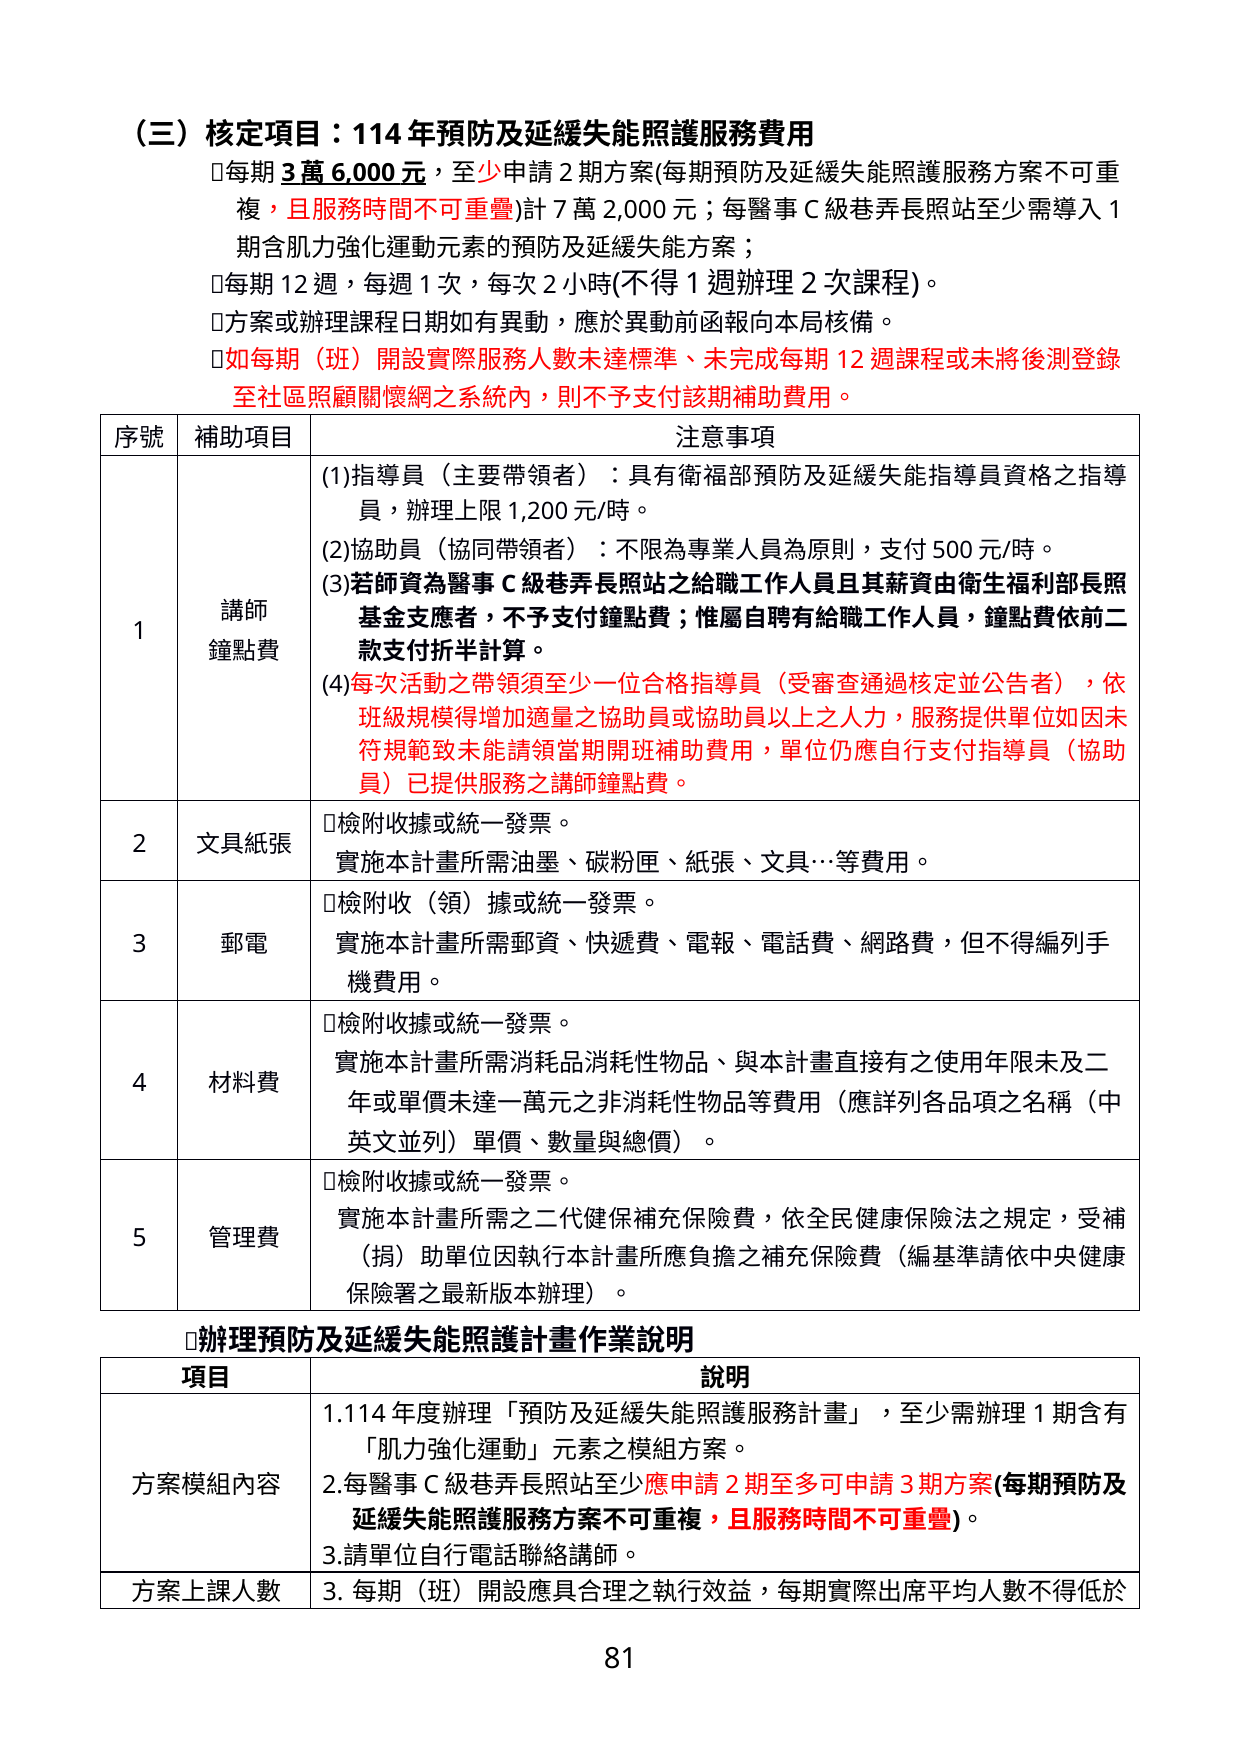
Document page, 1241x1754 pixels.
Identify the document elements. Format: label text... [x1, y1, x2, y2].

table_cell 管理費 [178, 1160, 310, 1310]
table_cell 檢附收據或統一發票。 實施本計畫所需油墨、碳粉匣、紙張、文具…等費用。 [311, 801, 1139, 880]
text 辦理預防及延緩失能照護計畫作業說明 [184, 1323, 1122, 1357]
table_cell 方案模組內容 [101, 1394, 310, 1571]
text （三）核定項目：114年預防及延緩失能照護服務費用 [118, 118, 1122, 151]
table_cell 4 [101, 1001, 177, 1159]
table_header 補助項目 [178, 415, 310, 454]
table_header 項目 [101, 1358, 310, 1393]
table_cell 檢附收（領）據或統一發票。 實施本計畫所需郵資、快遞費、電報、電話費、網路費，但不得編列手 機費用。 [311, 881, 1139, 999]
table_cell 3 [101, 881, 177, 999]
table_cell 檢附收據或統一發票。 實施本計畫所需之二代健保補充保險費，依全民健康保險法之規定，受補（捐）助單位因執行本計畫所應負擔之補充保險費（編基準請依中央健康保險署之最新版本辦理）。 [311, 1160, 1139, 1310]
table_header 注意事項 [311, 415, 1139, 454]
text 方案或辦理課程日期如有異動，應於異動前函報向本局核備。 [209, 301, 1122, 339]
table_cell 檢附收據或統一發票。 實施本計畫所需消耗品消耗性物品、與本計畫直接有之使用年限未及二 年或單價未達一萬元之非消耗性物品等費用（應詳列各品項之名稱（中 英文並列）單價、數量與總價）。 [311, 1001, 1139, 1159]
table_cell 1 [101, 456, 177, 799]
table_cell (1)指導員（主要帶領者）：具有衛福部預防及延緩失能指導員資格之指導員，辦理上限1,200元/時。 (2)協助員（協同帶領者）：不限為專業人員為原則，支付500元/時。 (3)若師資為醫事C級巷弄長照站之給職工作人員且其薪資由衛生福利部長照基金支應者，不予支付鐘點費；惟屬自聘有給職工作人員，鐘點費依前二款支付折半計算。 (4)每次活動之帶領須至少一位合格指導員（受審查通過核定並公告者），依班級規模得增加適量之協助員或協助員以上之人力，服務提供單位如因未符規範致未能請領當期開班補助費用，單位仍應自行支付指導員（協助員）已提供服務之講師鐘點費。 [311, 456, 1139, 799]
text 如每期（班）開設實際服務人數未達標準、未完成每期12週課程或未將後測登錄至社區照顧關懷網之系統內，則不予支付該期補助費用。 [209, 339, 1122, 414]
table_cell 文具紙張 [178, 801, 310, 880]
text 每期3萬6,000元，至少申請2期方案(每期預防及延緩失能照護服務方案不可重複，且服務時間不可重疊)計7萬2,000元；每醫事C級巷弄長照站至少需導入1期含肌力強化運動元素的預防及延緩失能方案； [209, 151, 1122, 264]
table_cell 方案上課人數 [101, 1573, 310, 1608]
table_cell 1.114年度辦理「預防及延緩失能照護服務計畫」，至少需辦理1期含有「肌力強化運動」元素之模組方案。 2.每醫事C級巷弄長照站至少應申請2期至多可申請3期方案(每期預防及延緩失能照護服務方案不可重複，且服務時間不可重疊)。 3.請單位自行電話聯絡講師。 [311, 1394, 1139, 1571]
table_cell 講師 鐘點費 [178, 456, 310, 799]
text 每期12週，每週1次，每次2小時(不得1週辦理2次課程)。 [209, 264, 1122, 301]
table_cell 郵電 [178, 881, 310, 999]
table_cell 5 [101, 1160, 177, 1310]
table_header 序號 [101, 415, 177, 454]
table_header 說明 [311, 1358, 1139, 1393]
table_cell 每期（班）開設應具合理之執行效益，每期實際出席平均人數不得低於 [311, 1573, 1139, 1608]
table_cell 2 [101, 801, 177, 880]
table_cell 材料費 [178, 1001, 310, 1159]
